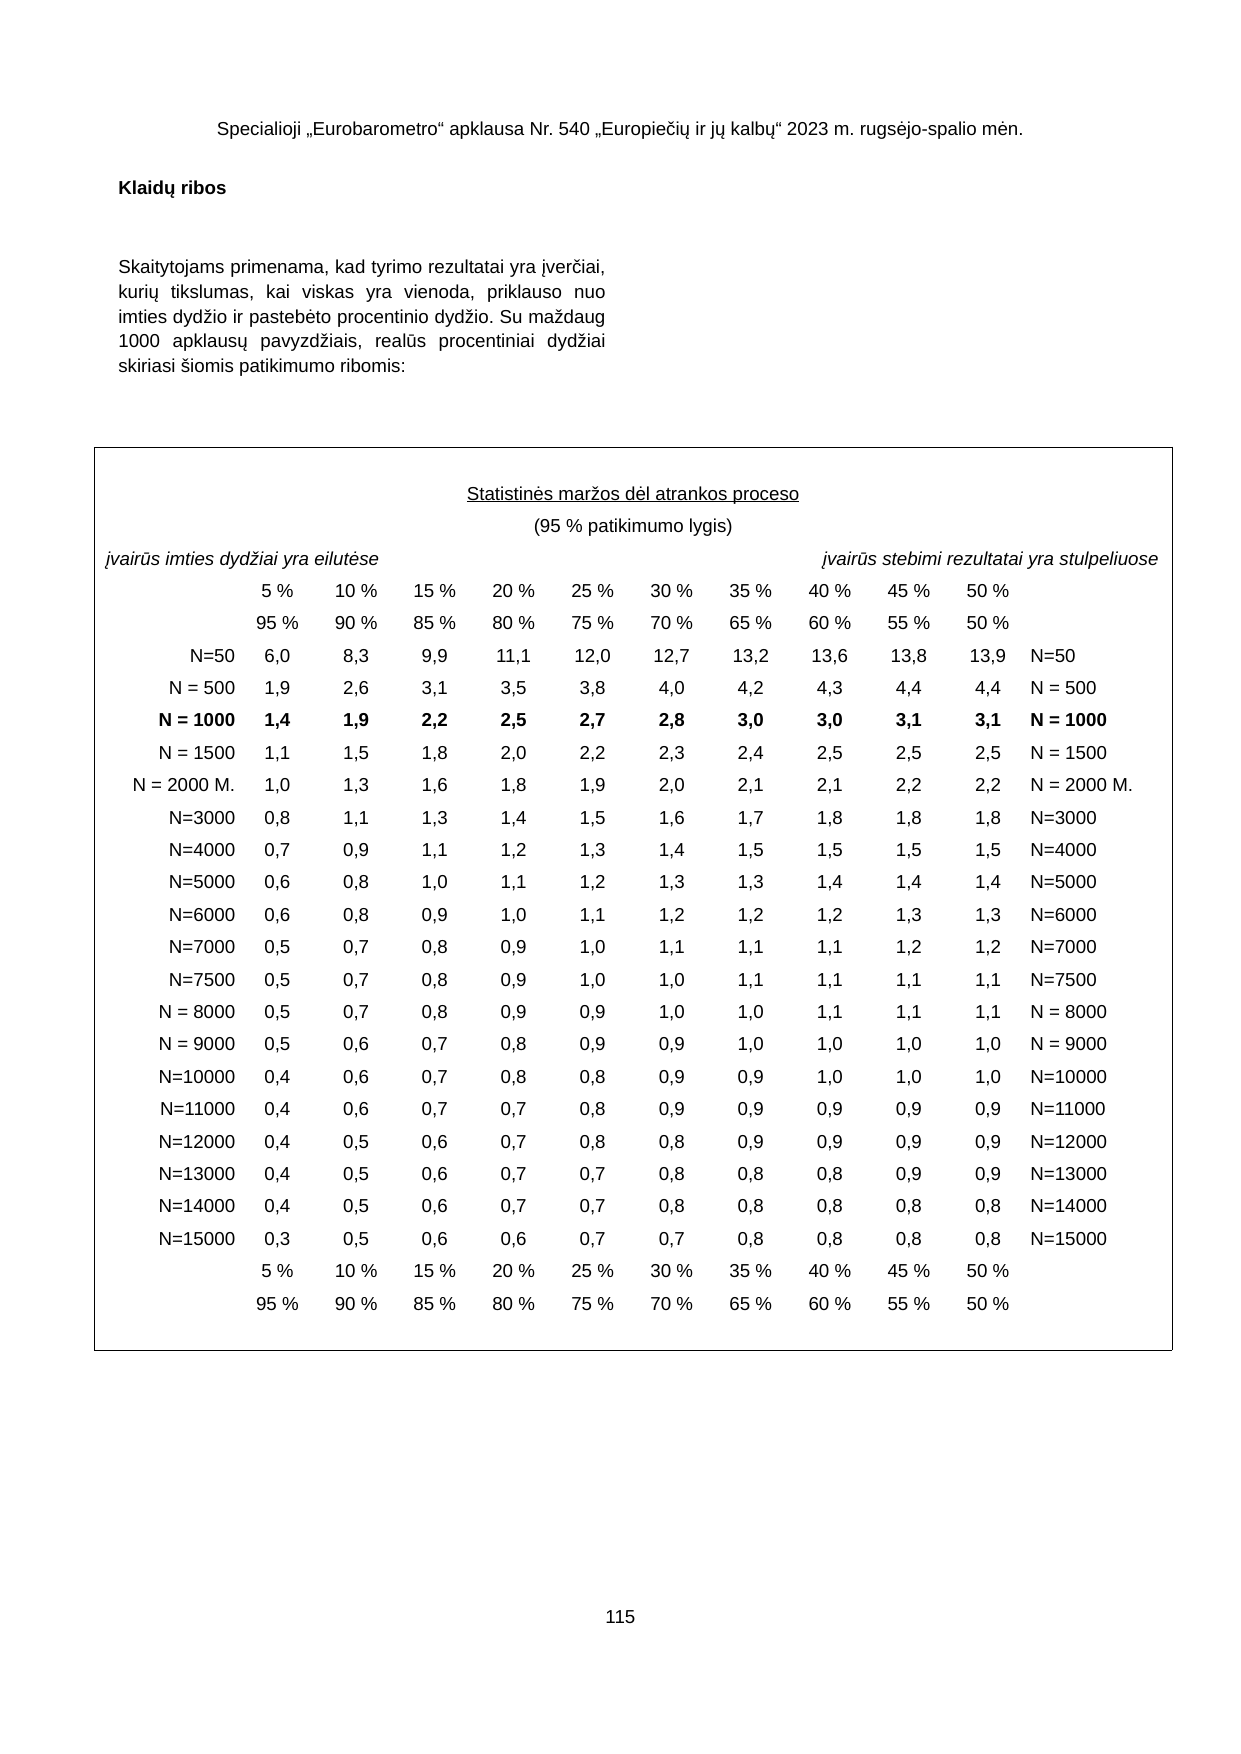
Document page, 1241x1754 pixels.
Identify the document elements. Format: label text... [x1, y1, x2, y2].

table_cell (95 % patikimumo lygis) [103, 510, 1163, 542]
table_cell 2,7 [553, 704, 632, 736]
table_cell N=13000 [103, 1158, 238, 1190]
table_cell 0,6 [316, 1028, 395, 1060]
table_cell 1,6 [395, 769, 474, 801]
table_cell 0,8 [790, 1158, 869, 1190]
table_cell N = 2000 M. [1027, 769, 1163, 801]
table_cell 1,3 [711, 866, 790, 898]
table_cell 0,6 [238, 866, 316, 898]
table_cell 0,8 [553, 1125, 632, 1157]
table_cell 0,6 [395, 1190, 474, 1222]
table_cell N=13000 [1027, 1158, 1163, 1190]
table_cell 2,1 [790, 769, 869, 801]
table_cell N = 1500 [1027, 736, 1163, 769]
table_cell 1,1 [790, 995, 869, 1028]
table_cell 1,1 [395, 834, 474, 866]
table_cell įvairūs stebimi rezultatai yra stulpeliuose [711, 542, 1163, 574]
table_cell 20 % [474, 1255, 553, 1287]
table_cell 0,8 [553, 1060, 632, 1093]
table_cell 0,4 [238, 1190, 316, 1222]
table_cell 50 % [948, 1287, 1027, 1319]
table_cell 25 % [553, 1255, 632, 1287]
table_cell 15 % [395, 1255, 474, 1287]
table_cell N=14000 [1027, 1190, 1163, 1222]
table_cell 1,1 [869, 963, 948, 995]
table_cell N = 2000 M. [103, 769, 238, 801]
table_cell 0,6 [395, 1158, 474, 1190]
table_cell 4,2 [711, 671, 790, 704]
table_cell N=14000 [103, 1190, 238, 1222]
table_cell 8,3 [316, 639, 395, 671]
table_cell 0,4 [238, 1125, 316, 1157]
table_cell [553, 542, 632, 574]
table_cell 3,0 [711, 704, 790, 736]
table_cell 3,0 [790, 704, 869, 736]
table_cell 0,7 [238, 834, 316, 866]
table_cell N=4000 [103, 834, 238, 866]
table_cell 0,8 [395, 995, 474, 1028]
table_cell 2,5 [790, 736, 869, 769]
table_cell 1,8 [869, 801, 948, 833]
table_cell N=3000 [103, 801, 238, 833]
table_cell 5 % [238, 1255, 316, 1287]
table_cell 0,9 [632, 1093, 711, 1125]
table_cell 70 % [632, 607, 711, 639]
table_cell [103, 1255, 238, 1287]
table_cell N = 500 [103, 671, 238, 704]
table_cell 0,8 [238, 801, 316, 833]
table_cell 0,5 [238, 931, 316, 963]
table_cell 0,5 [238, 963, 316, 995]
table_cell 10 % [316, 574, 395, 607]
table_cell 2,2 [395, 704, 474, 736]
table_cell 1,0 [869, 1060, 948, 1093]
table_cell 90 % [316, 607, 395, 639]
table_cell 13,8 [869, 639, 948, 671]
table_cell 1,3 [395, 801, 474, 833]
table_cell 75 % [553, 607, 632, 639]
table_cell 2,1 [711, 769, 790, 801]
table_cell 0,9 [474, 931, 553, 963]
table_cell N = 1500 [103, 736, 238, 769]
table_cell N=7000 [1027, 931, 1163, 963]
table_cell 0,6 [316, 1060, 395, 1093]
table_cell 1,1 [553, 898, 632, 931]
table_cell 0,8 [711, 1190, 790, 1222]
table_cell 0,8 [790, 1222, 869, 1254]
table_cell 0,6 [238, 898, 316, 931]
text [95, 448, 1172, 1350]
table_cell 2,3 [632, 736, 711, 769]
table_cell 0,9 [869, 1125, 948, 1157]
table_cell 1,1 [790, 931, 869, 963]
table_cell 0,9 [553, 995, 632, 1028]
table_cell 50 % [948, 1255, 1027, 1287]
table_cell 1,2 [474, 834, 553, 866]
table_cell 0,9 [869, 1158, 948, 1190]
table_cell 0,5 [316, 1158, 395, 1190]
table_cell 0,9 [948, 1093, 1027, 1125]
table_cell N = 8000 [1027, 995, 1163, 1028]
table_cell 1,5 [316, 736, 395, 769]
table_cell 1,0 [948, 1028, 1027, 1060]
table_cell [103, 1287, 238, 1319]
table_cell 1,2 [711, 898, 790, 931]
table_cell 11,1 [474, 639, 553, 671]
table_cell 1,2 [869, 931, 948, 963]
table_cell 0,8 [474, 1060, 553, 1093]
table_cell 1,3 [869, 898, 948, 931]
table_cell N=5000 [103, 866, 238, 898]
table_cell 4,3 [790, 671, 869, 704]
table_cell 1,0 [553, 963, 632, 995]
table_cell 0,8 [395, 963, 474, 995]
table_cell 0,9 [711, 1125, 790, 1157]
table_cell 2,5 [869, 736, 948, 769]
table_cell 9,9 [395, 639, 474, 671]
table_cell N=6000 [1027, 898, 1163, 931]
table_cell 2,5 [948, 736, 1027, 769]
table_cell 0,6 [316, 1093, 395, 1125]
table_cell 1,1 [632, 931, 711, 963]
table_cell 95 % [238, 607, 316, 639]
table_cell 1,0 [632, 963, 711, 995]
table_cell N = 9000 [103, 1028, 238, 1060]
table_cell 50 % [948, 574, 1027, 607]
table_cell 6,0 [238, 639, 316, 671]
table_cell 0,7 [553, 1190, 632, 1222]
table_cell N=7000 [103, 931, 238, 963]
table_cell 60 % [790, 1287, 869, 1319]
text Klaidų ribos [118, 177, 605, 199]
table_cell 3,8 [553, 671, 632, 704]
table_cell 1,4 [238, 704, 316, 736]
table_cell 45 % [869, 1255, 948, 1287]
table_cell 1,5 [790, 834, 869, 866]
table_cell 1,9 [553, 769, 632, 801]
table_cell N=7500 [103, 963, 238, 995]
table_cell [632, 542, 711, 574]
table_cell 0,5 [316, 1222, 395, 1254]
table_cell 2,2 [948, 769, 1027, 801]
table_cell N=6000 [103, 898, 238, 931]
table_cell 10 % [316, 1255, 395, 1287]
table_cell 30 % [632, 574, 711, 607]
table_cell N=4000 [1027, 834, 1163, 866]
table_cell 1,6 [632, 801, 711, 833]
table_cell 0,8 [869, 1190, 948, 1222]
table_cell 2,8 [632, 704, 711, 736]
table_cell [103, 607, 238, 639]
table_cell N=7500 [1027, 963, 1163, 995]
table_cell 55 % [869, 607, 948, 639]
table_cell 1,9 [238, 671, 316, 704]
table_cell 0,8 [316, 898, 395, 931]
table_cell 1,1 [711, 931, 790, 963]
table_cell 0,9 [790, 1125, 869, 1157]
table_cell N = 8000 [103, 995, 238, 1028]
table_cell 0,4 [238, 1158, 316, 1190]
table_cell 1,4 [869, 866, 948, 898]
table_cell 1,1 [711, 963, 790, 995]
table_cell 1,3 [632, 866, 711, 898]
table_cell N=3000 [1027, 801, 1163, 833]
table_cell 0,7 [316, 931, 395, 963]
table_cell 0,7 [553, 1222, 632, 1254]
table_cell 0,3 [238, 1222, 316, 1254]
table_cell 0,8 [395, 931, 474, 963]
table_cell 0,7 [474, 1093, 553, 1125]
table_cell 5 % [238, 574, 316, 607]
table_cell 1,2 [553, 866, 632, 898]
table_cell N = 9000 [1027, 1028, 1163, 1060]
table_cell 0,8 [632, 1158, 711, 1190]
table_cell 1,0 [238, 769, 316, 801]
table_cell 1,3 [316, 769, 395, 801]
table_cell 1,0 [632, 995, 711, 1028]
table_cell 95 % [238, 1287, 316, 1319]
table_cell 1,8 [474, 769, 553, 801]
table_cell 1,5 [869, 834, 948, 866]
table_cell 3,1 [948, 704, 1027, 736]
table_cell N=15000 [1027, 1222, 1163, 1254]
table_cell N=5000 [1027, 866, 1163, 898]
table_cell 75 % [553, 1287, 632, 1319]
table_cell 80 % [474, 607, 553, 639]
table_cell 1,1 [948, 995, 1027, 1028]
table_cell 13,9 [948, 639, 1027, 671]
table_cell 4,4 [948, 671, 1027, 704]
table_cell 1,1 [790, 963, 869, 995]
table_cell 1,0 [948, 1060, 1027, 1093]
table_cell 40 % [790, 1255, 869, 1287]
table_cell 0,7 [395, 1060, 474, 1093]
table_cell [1027, 607, 1163, 639]
table_cell 1,3 [948, 898, 1027, 931]
table_cell N=10000 [103, 1060, 238, 1093]
table_cell 0,6 [474, 1222, 553, 1254]
table_cell 0,9 [790, 1093, 869, 1125]
table_cell 0,7 [553, 1158, 632, 1190]
table_cell 50 % [948, 607, 1027, 639]
table_cell 0,7 [474, 1190, 553, 1222]
table_cell 0,9 [632, 1060, 711, 1093]
table_cell 1,0 [790, 1028, 869, 1060]
table_cell 1,4 [474, 801, 553, 833]
table_cell 13,2 [711, 639, 790, 671]
table_cell 1,0 [711, 995, 790, 1028]
table_cell 70 % [632, 1287, 711, 1319]
table_cell 45 % [869, 574, 948, 607]
table_cell 0,9 [553, 1028, 632, 1060]
table_cell 1,4 [790, 866, 869, 898]
table_cell 1,1 [948, 963, 1027, 995]
table_cell 0,7 [474, 1158, 553, 1190]
table_cell 12,7 [632, 639, 711, 671]
table_cell 1,1 [474, 866, 553, 898]
table_cell 90 % [316, 1287, 395, 1319]
table_cell 1,5 [553, 801, 632, 833]
table_cell 0,8 [948, 1222, 1027, 1254]
table_cell N=12000 [103, 1125, 238, 1157]
table_cell 65 % [711, 1287, 790, 1319]
table_cell 0,8 [632, 1190, 711, 1222]
table_cell 0,9 [474, 963, 553, 995]
table_cell 60 % [790, 607, 869, 639]
table_cell 0,8 [711, 1222, 790, 1254]
table_cell 0,9 [948, 1158, 1027, 1190]
table_cell 12,0 [553, 639, 632, 671]
table_cell 1,0 [395, 866, 474, 898]
table_cell 0,9 [869, 1093, 948, 1125]
table_cell 0,4 [238, 1060, 316, 1093]
table_cell 0,6 [395, 1222, 474, 1254]
table_cell 0,5 [316, 1125, 395, 1157]
table_cell 0,6 [395, 1125, 474, 1157]
table_cell 4,4 [869, 671, 948, 704]
table_cell N = 1000 [1027, 704, 1163, 736]
table_cell 0,8 [948, 1190, 1027, 1222]
table_cell įvairūs imties dydžiai yra eilutėse [103, 542, 553, 574]
table_cell 35 % [711, 1255, 790, 1287]
table_cell 0,8 [869, 1222, 948, 1254]
table_cell 0,7 [632, 1222, 711, 1254]
table_cell [1027, 1287, 1163, 1319]
table_cell 2,5 [474, 704, 553, 736]
table_cell 0,8 [474, 1028, 553, 1060]
table_cell 25 % [553, 574, 632, 607]
table_cell 80 % [474, 1287, 553, 1319]
table_cell 1,8 [948, 801, 1027, 833]
table_cell [103, 574, 238, 607]
table_cell 30 % [632, 1255, 711, 1287]
table_cell 0,9 [711, 1060, 790, 1093]
table_cell 40 % [790, 574, 869, 607]
table_cell 1,0 [553, 931, 632, 963]
table_cell 3,5 [474, 671, 553, 704]
table_cell N=11000 [1027, 1093, 1163, 1125]
table_cell 1,0 [790, 1060, 869, 1093]
table_cell 1,1 [316, 801, 395, 833]
table_cell 1,2 [632, 898, 711, 931]
table_cell 13,6 [790, 639, 869, 671]
table_cell N=50 [1027, 639, 1163, 671]
table_cell 0,8 [632, 1125, 711, 1157]
table_cell 20 % [474, 574, 553, 607]
table_cell 2,2 [869, 769, 948, 801]
table_cell 1,1 [869, 995, 948, 1028]
table_cell 15 % [395, 574, 474, 607]
table_cell 0,7 [395, 1093, 474, 1125]
table_cell 0,9 [395, 898, 474, 931]
table_cell 1,7 [711, 801, 790, 833]
table_cell 2,4 [711, 736, 790, 769]
table_cell 1,2 [948, 931, 1027, 963]
table_cell N=11000 [103, 1093, 238, 1125]
table_cell N=10000 [1027, 1060, 1163, 1093]
table_cell 1,0 [711, 1028, 790, 1060]
table_cell 1,8 [395, 736, 474, 769]
table_cell 1,5 [948, 834, 1027, 866]
table_cell 0,7 [316, 963, 395, 995]
table_cell 3,1 [869, 704, 948, 736]
table_cell N=15000 [103, 1222, 238, 1254]
table_cell 0,8 [790, 1190, 869, 1222]
table_cell 2,6 [316, 671, 395, 704]
table_cell 35 % [711, 574, 790, 607]
table_cell 0,8 [711, 1158, 790, 1190]
table_cell 0,9 [948, 1125, 1027, 1157]
table_cell 0,7 [395, 1028, 474, 1060]
table_cell 85 % [395, 607, 474, 639]
table_cell 1,2 [790, 898, 869, 931]
table_cell 85 % [395, 1287, 474, 1319]
table_cell 0,8 [553, 1093, 632, 1125]
table_cell [1027, 1255, 1163, 1287]
table_cell 1,4 [948, 866, 1027, 898]
table_cell 0,9 [711, 1093, 790, 1125]
table_cell 2,0 [474, 736, 553, 769]
table_cell 1,1 [238, 736, 316, 769]
table_cell 1,5 [711, 834, 790, 866]
table_cell 1,0 [474, 898, 553, 931]
table_cell 0,5 [238, 1028, 316, 1060]
table_cell 1,3 [553, 834, 632, 866]
table_cell 65 % [711, 607, 790, 639]
table_cell 0,4 [238, 1093, 316, 1125]
table_cell 55 % [869, 1287, 948, 1319]
table_cell 4,0 [632, 671, 711, 704]
table_cell 1,0 [869, 1028, 948, 1060]
table_cell 0,7 [316, 995, 395, 1028]
table_cell 0,9 [632, 1028, 711, 1060]
table_cell 0,9 [474, 995, 553, 1028]
table_cell 1,4 [632, 834, 711, 866]
table_cell 3,1 [395, 671, 474, 704]
table_cell N = 500 [1027, 671, 1163, 704]
text Skaitytojams primenama, kad tyrimo rezultatai yra įverčiai, kurių tikslumas, kai viskas yra vienoda, priklauso nuo imties dydžio ir pastebėto procentinio dydžio. Su maždaug 1000 apklausų pavyzdžiais, realūs procentiniai dydžiai skiriasi šiomis patikimumo ribomis: [118, 256, 605, 377]
table_cell 2,0 [632, 769, 711, 801]
table_cell N=50 [103, 639, 238, 671]
table_cell [1027, 574, 1163, 607]
table_cell N=12000 [1027, 1125, 1163, 1157]
table_cell 0,9 [316, 834, 395, 866]
table_cell 0,8 [316, 866, 395, 898]
table_cell 1,8 [790, 801, 869, 833]
table_cell 0,7 [474, 1125, 553, 1157]
table_header Statistinės maržos dėl atrankos proceso [103, 477, 1163, 509]
table_cell N = 1000 [103, 704, 238, 736]
table_cell 0,5 [316, 1190, 395, 1222]
table_cell 0,5 [238, 995, 316, 1028]
table_cell 2,2 [553, 736, 632, 769]
table_cell 1,9 [316, 704, 395, 736]
